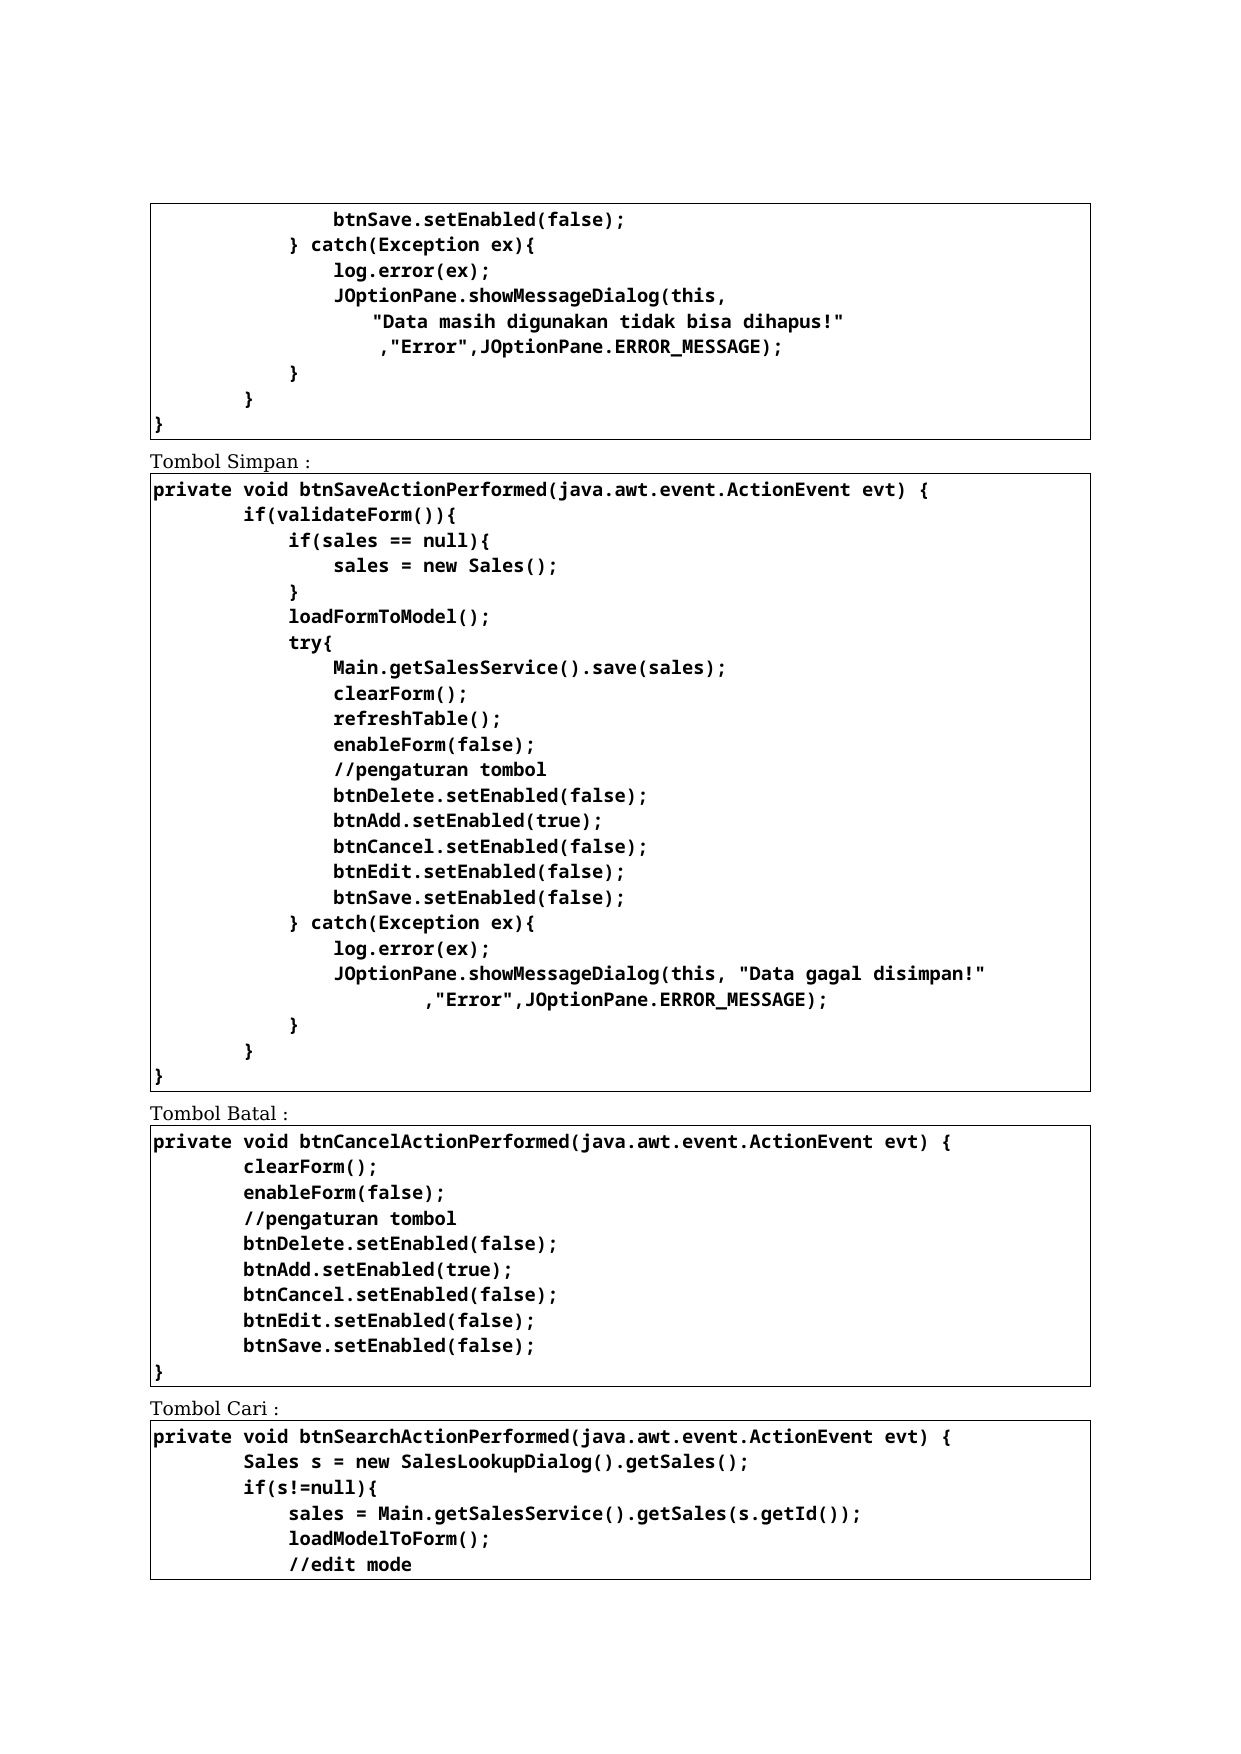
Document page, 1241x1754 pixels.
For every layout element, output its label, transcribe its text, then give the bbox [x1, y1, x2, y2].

text JOptionPane.showMessageDialog(this, "Data gagal disimpan!" [151, 958, 1090, 983]
text btnSave.setEnabled(false); [151, 881, 1090, 907]
text } [151, 1009, 1090, 1034]
text private void btnSearchActionPerformed(java.awt.event.ActionEvent evt) { [151, 1421, 1090, 1446]
text try{ [151, 626, 1090, 651]
text btnCancel.setEnabled(false); [151, 1278, 1090, 1304]
text clearForm(); [151, 677, 1090, 702]
text Sales s = new SalesLookupDialog().getSales(); [151, 1446, 1090, 1471]
text refreshTable(); [151, 702, 1090, 728]
text ,"Error",JOptionPane.ERROR_MESSAGE); [151, 331, 1090, 356]
text } catch(Exception ex){ [151, 229, 1090, 254]
text Tombol Batal : [150, 1103, 1091, 1125]
text log.error(ex); [151, 932, 1090, 958]
text //pengaturan tombol [151, 1202, 1090, 1227]
text private void btnSaveActionPerformed(java.awt.event.ActionEvent evt) { [151, 474, 1090, 498]
text Tombol Cari : [150, 1398, 1091, 1420]
text sales = new Sales(); [151, 549, 1090, 575]
text } [151, 1060, 1090, 1091]
text btnCancel.setEnabled(false); [151, 830, 1090, 856]
text enableForm(false); [151, 728, 1090, 753]
text btnDelete.setEnabled(false); [151, 779, 1090, 804]
text loadFormToModel(); [151, 600, 1090, 626]
text } [151, 1034, 1090, 1060]
text log.error(ex); [151, 254, 1090, 280]
text Main.getSalesService().save(sales); [151, 651, 1090, 677]
text } [151, 356, 1090, 382]
text ,"Error",JOptionPane.ERROR_MESSAGE); [151, 983, 1090, 1009]
text //pengaturan tombol [151, 753, 1090, 779]
text btnAdd.setEnabled(true); [151, 1253, 1090, 1278]
text loadModelToForm(); [151, 1522, 1090, 1548]
text if(sales == null){ [151, 524, 1090, 549]
text if(validateForm()){ [151, 498, 1090, 524]
text sales = Main.getSalesService().getSales(s.getId()); [151, 1497, 1090, 1522]
text } [151, 407, 1090, 439]
text //edit mode [151, 1548, 1090, 1579]
text } [151, 575, 1090, 600]
text } [151, 1355, 1090, 1386]
text btnAdd.setEnabled(true); [151, 804, 1090, 830]
text btnSave.setEnabled(false); [151, 204, 1090, 229]
text } [151, 382, 1090, 407]
text clearForm(); [151, 1151, 1090, 1176]
text "Data masih digunakan tidak bisa dihapus!" [151, 305, 1090, 331]
text } catch(Exception ex){ [151, 907, 1090, 932]
text btnDelete.setEnabled(false); [151, 1227, 1090, 1253]
text JOptionPane.showMessageDialog(this, [151, 280, 1090, 305]
text btnSave.setEnabled(false); [151, 1329, 1090, 1355]
text btnEdit.setEnabled(false); [151, 856, 1090, 881]
text if(s!=null){ [151, 1471, 1090, 1497]
text Tombol Simpan : [150, 451, 1091, 473]
text private void btnCancelActionPerformed(java.awt.event.ActionEvent evt) { [151, 1126, 1090, 1151]
text enableForm(false); [151, 1176, 1090, 1202]
text btnEdit.setEnabled(false); [151, 1304, 1090, 1329]
